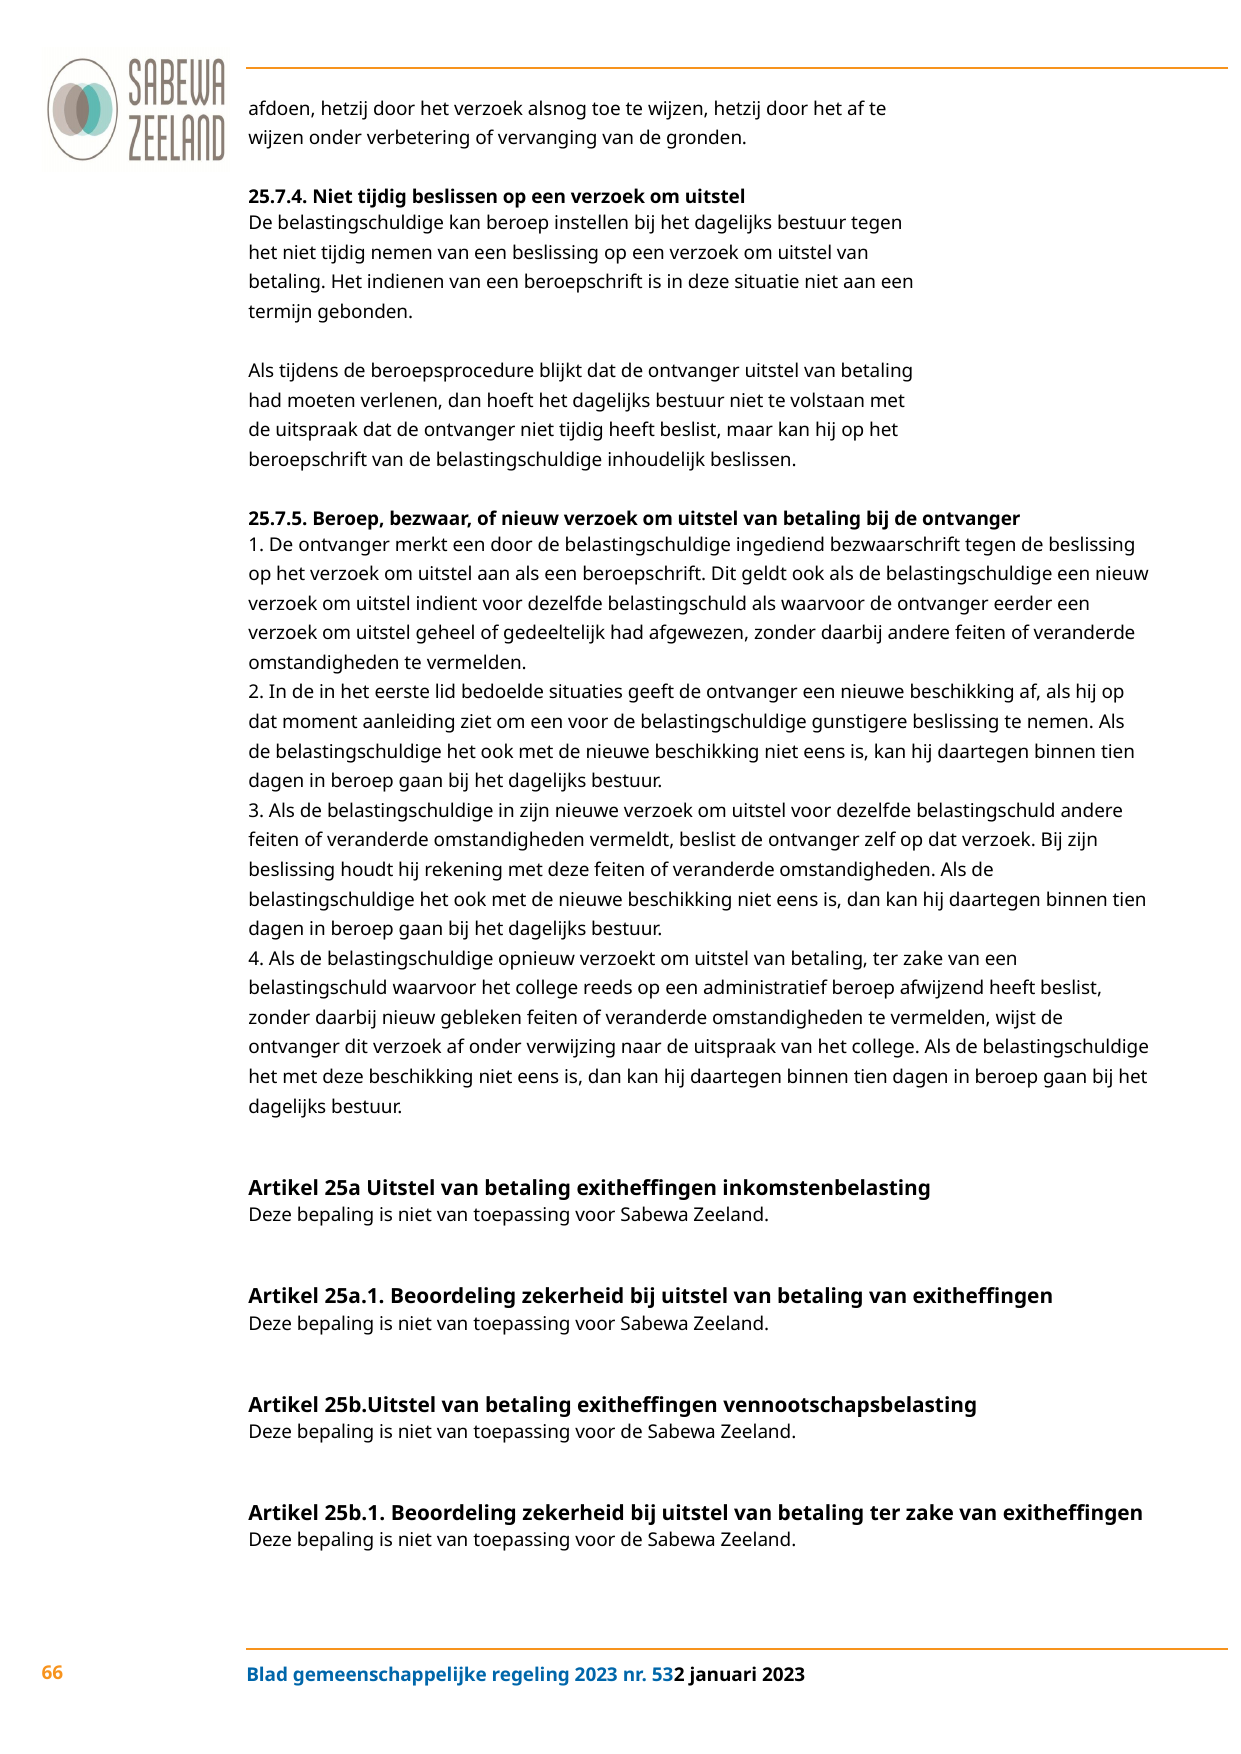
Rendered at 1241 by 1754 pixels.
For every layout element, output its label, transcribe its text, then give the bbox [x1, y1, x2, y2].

text 25.7.5. Beroep, bezwaar, of nieuw verzoek om uitstel van betaling bij de ontvanger [248, 505, 1152, 531]
text beroepschrift van de belastingschuldige inhoudelijk beslissen. [248, 446, 1152, 472]
text 1. De ontvanger merkt een door de belastingschuldige ingediend bezwaarschrift tegen de beslissing op het verzoek om uitstel aan als een beroepschrift. Dit geldt ook als de belastingschuldige een nieuw verzoek om uitstel indient voor dezelfde belastingschuld als waarvoor de ontvanger eerder een verzoek om uitstel geheel of gedeeltelijk had afgewezen, zonder daarbij andere feiten of veranderde omstandigheden te vermelden. [248, 531, 1152, 675]
text Als tijdens de beroepsprocedure blijkt dat de ontvanger uitstel van betaling [248, 357, 1152, 383]
text het niet tijdig nemen van een beslissing op een verzoek om uitstel van [248, 239, 1152, 264]
text de uitspraak dat de ontvanger niet tijdig heeft beslist, maar kan hij op het [248, 416, 1152, 442]
text Artikel 25a Uitstel van betaling exitheffingen inkomstenbelasting [248, 1173, 1152, 1201]
text afdoen, hetzij door het verzoek alsnog toe te wijzen, hetzij door het af te [248, 95, 1152, 121]
text Deze bepaling is niet van toepassing voor Sabewa Zeeland. [248, 1201, 1152, 1227]
text had moeten verlenen, dan hoeft het dagelijks bestuur niet te volstaan met [248, 387, 1152, 412]
text Deze bepaling is niet van toepassing voor de Sabewa Zeeland. [248, 1418, 1152, 1444]
text Deze bepaling is niet van toepassing voor de Sabewa Zeeland. [248, 1527, 1152, 1552]
text Artikel 25b.1. Beoordeling zekerheid bij uitstel van betaling ter zake van exitheffingen [248, 1498, 1152, 1527]
text 3. Als de belastingschuldige in zijn nieuwe verzoek om uitstel voor dezelfde belastingschuld andere feiten of veranderde omstandigheden vermeldt, beslist de ontvanger zelf op dat verzoek. Bij zijn beslissing houdt hij rekening met deze feiten of veranderde omstandigheden. Als de belastingschuldige het ook met de nieuwe beschikking niet eens is, dan kan hij daartegen binnen tien dagen in beroep gaan bij het dagelijks bestuur. [248, 797, 1152, 941]
text betaling. Het indienen van een beroepschrift is in deze situatie niet aan een [248, 268, 1152, 294]
text Artikel 25b.Uitstel van betaling exitheffingen vennootschapsbelasting [248, 1390, 1152, 1418]
text 25.7.4. Niet tijdig beslissen op een verzoek om uitstel [248, 183, 1152, 209]
text 4. Als de belastingschuldige opnieuw verzoekt om uitstel van betaling, ter zake van een belastingschuld waarvoor het college reeds op een administratief beroep afwijzend heeft beslist, zonder daarbij nieuw gebleken feiten of veranderde omstandigheden te vermelden, wijst de ontvanger dit verzoek af onder verwijzing naar de uitspraak van het college. Als de belastingschuldige het met deze beschikking niet eens is, dan kan hij daartegen binnen tien dagen in beroep gaan bij het dagelijks bestuur. [248, 945, 1152, 1119]
text wijzen onder verbetering of vervanging van de gronden. [248, 124, 1152, 150]
text 2. In de in het eerste lid bedoelde situaties geeft de ontvanger een nieuwe beschikking af, als hij op dat moment aanleiding ziet om een voor de belastingschuldige gunstigere beslissing te nemen. Als de belastingschuldige het ook met de nieuwe beschikking niet eens is, kan hij daartegen binnen tien dagen in beroep gaan bij het dagelijks bestuur. [248, 679, 1152, 793]
picture [41, 47, 231, 172]
text Deze bepaling is niet van toepassing voor Sabewa Zeeland. [248, 1310, 1152, 1336]
text termijn gebonden. [248, 298, 1152, 324]
text De belastingschuldige kan beroep instellen bij het dagelijks bestuur tegen [248, 209, 1152, 235]
text Artikel 25a.1. Beoordeling zekerheid bij uitstel van betaling van exitheffingen [248, 1281, 1152, 1310]
